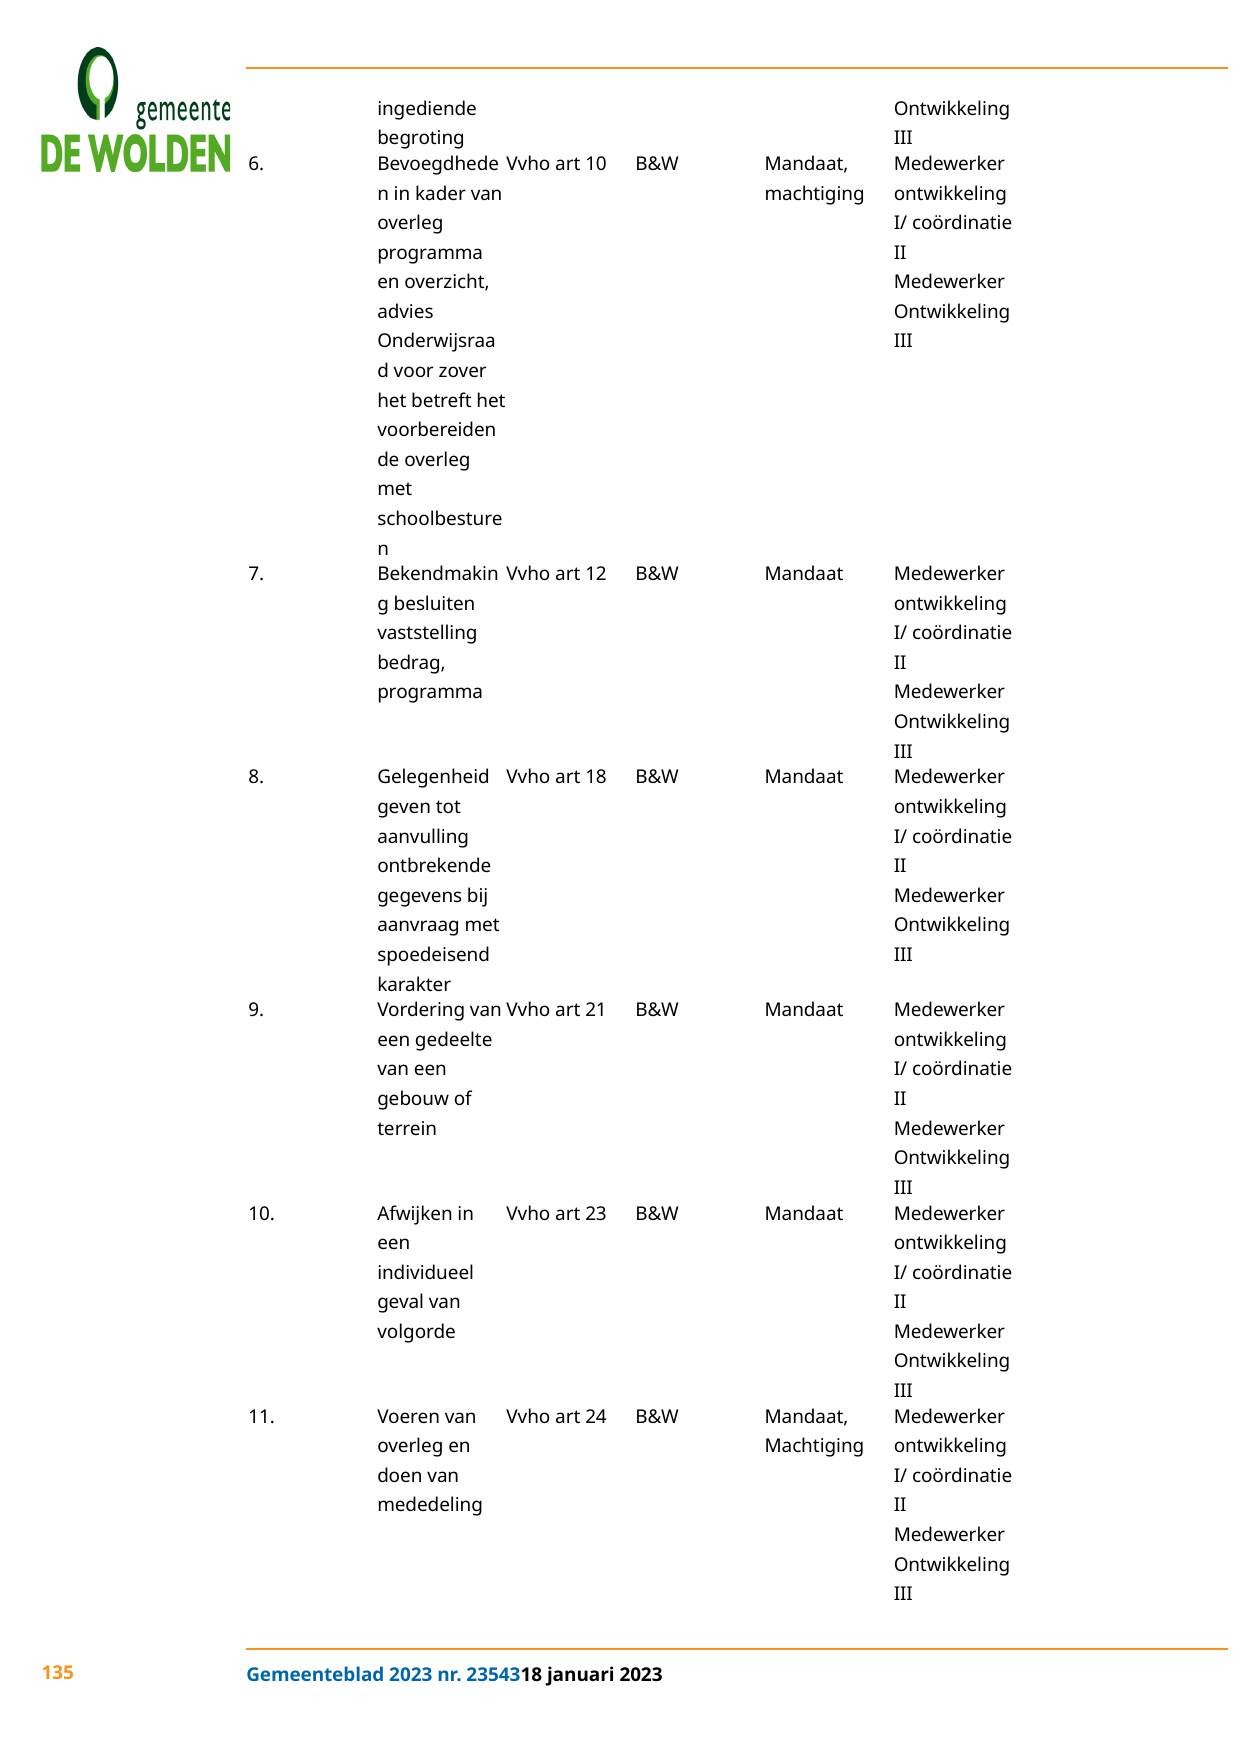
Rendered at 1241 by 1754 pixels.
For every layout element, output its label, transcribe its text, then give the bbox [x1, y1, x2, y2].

table_cell Vvho art 12 [506, 560, 635, 764]
table_cell [1023, 560, 1152, 764]
table_cell [248, 1200, 377, 1403]
table_cell B&W [635, 996, 764, 1200]
table_cell B&W [635, 150, 764, 560]
table_cell Bekendmaking besluiten vaststelling bedrag, programma [377, 560, 506, 764]
table_cell [248, 150, 377, 560]
table_cell [248, 996, 377, 1200]
table_cell Mandaat [764, 560, 893, 764]
table_cell Mandaat [764, 996, 893, 1200]
table_cell Medewerker ontwikkeling I/ coördinatie II Medewerker Ontwikkeling III [894, 150, 1022, 560]
table_cell Vvho art 18 [506, 764, 635, 996]
table_cell Bevoegdheden in kader van overleg programma en overzicht, advies Onderwijsraad voor zover het betreft het voorbereidende overleg met schoolbesturen [377, 150, 506, 560]
table_cell B&W [635, 764, 764, 996]
table_cell [506, 95, 635, 150]
table_cell [1023, 150, 1152, 560]
picture [41, 47, 231, 172]
table_cell Vordering van een gedeelte van een gebouw of terrein [377, 996, 506, 1200]
table_cell B&W [635, 560, 764, 764]
table_cell ingediende begroting [377, 95, 506, 150]
table_cell Medewerker ontwikkeling I/ coördinatie II Medewerker Ontwikkeling III [894, 560, 1022, 764]
table_cell [1023, 1200, 1152, 1403]
table_cell B&W [635, 1403, 764, 1606]
table_cell Gelegenheid geven tot aanvulling ontbrekende gegevens bij aanvraag met spoedeisend karakter [377, 764, 506, 996]
table_cell [635, 95, 764, 150]
table_cell Voeren van overleg en doen van mededeling [377, 1403, 506, 1606]
table_cell [248, 1403, 377, 1606]
table_cell Mandaat [764, 1200, 893, 1403]
table_cell [1023, 764, 1152, 996]
table_cell Vvho art 10 [506, 150, 635, 560]
table_cell [248, 95, 377, 150]
table_cell Ontwikkeling III [894, 95, 1022, 150]
table_cell [1023, 996, 1152, 1200]
table_cell Vvho art 23 [506, 1200, 635, 1403]
table_cell Medewerker ontwikkeling I/ coördinatie II Medewerker Ontwikkeling III [894, 1403, 1022, 1606]
table_cell Medewerker ontwikkeling I/ coördinatie II Medewerker Ontwikkeling III [894, 1200, 1022, 1403]
table_cell [1023, 1403, 1152, 1606]
table_cell Afwijken in een individueel geval van volgorde [377, 1200, 506, 1403]
table_cell Mandaat [764, 764, 893, 996]
table_cell [1023, 95, 1152, 150]
table_cell [764, 95, 893, 150]
table_cell [248, 560, 377, 764]
table_cell Vvho art 24 [506, 1403, 635, 1606]
table_cell Vvho art 21 [506, 996, 635, 1200]
table_cell B&W [635, 1200, 764, 1403]
table_cell Medewerker ontwikkeling I/ coördinatie II Medewerker Ontwikkeling III [894, 996, 1022, 1200]
table_cell [248, 764, 377, 996]
table_cell Mandaat, Machtiging [764, 1403, 893, 1606]
table_cell Medewerker ontwikkeling I/ coördinatie II Medewerker Ontwikkeling III [894, 764, 1022, 996]
table_cell Mandaat, machtiging [764, 150, 893, 560]
